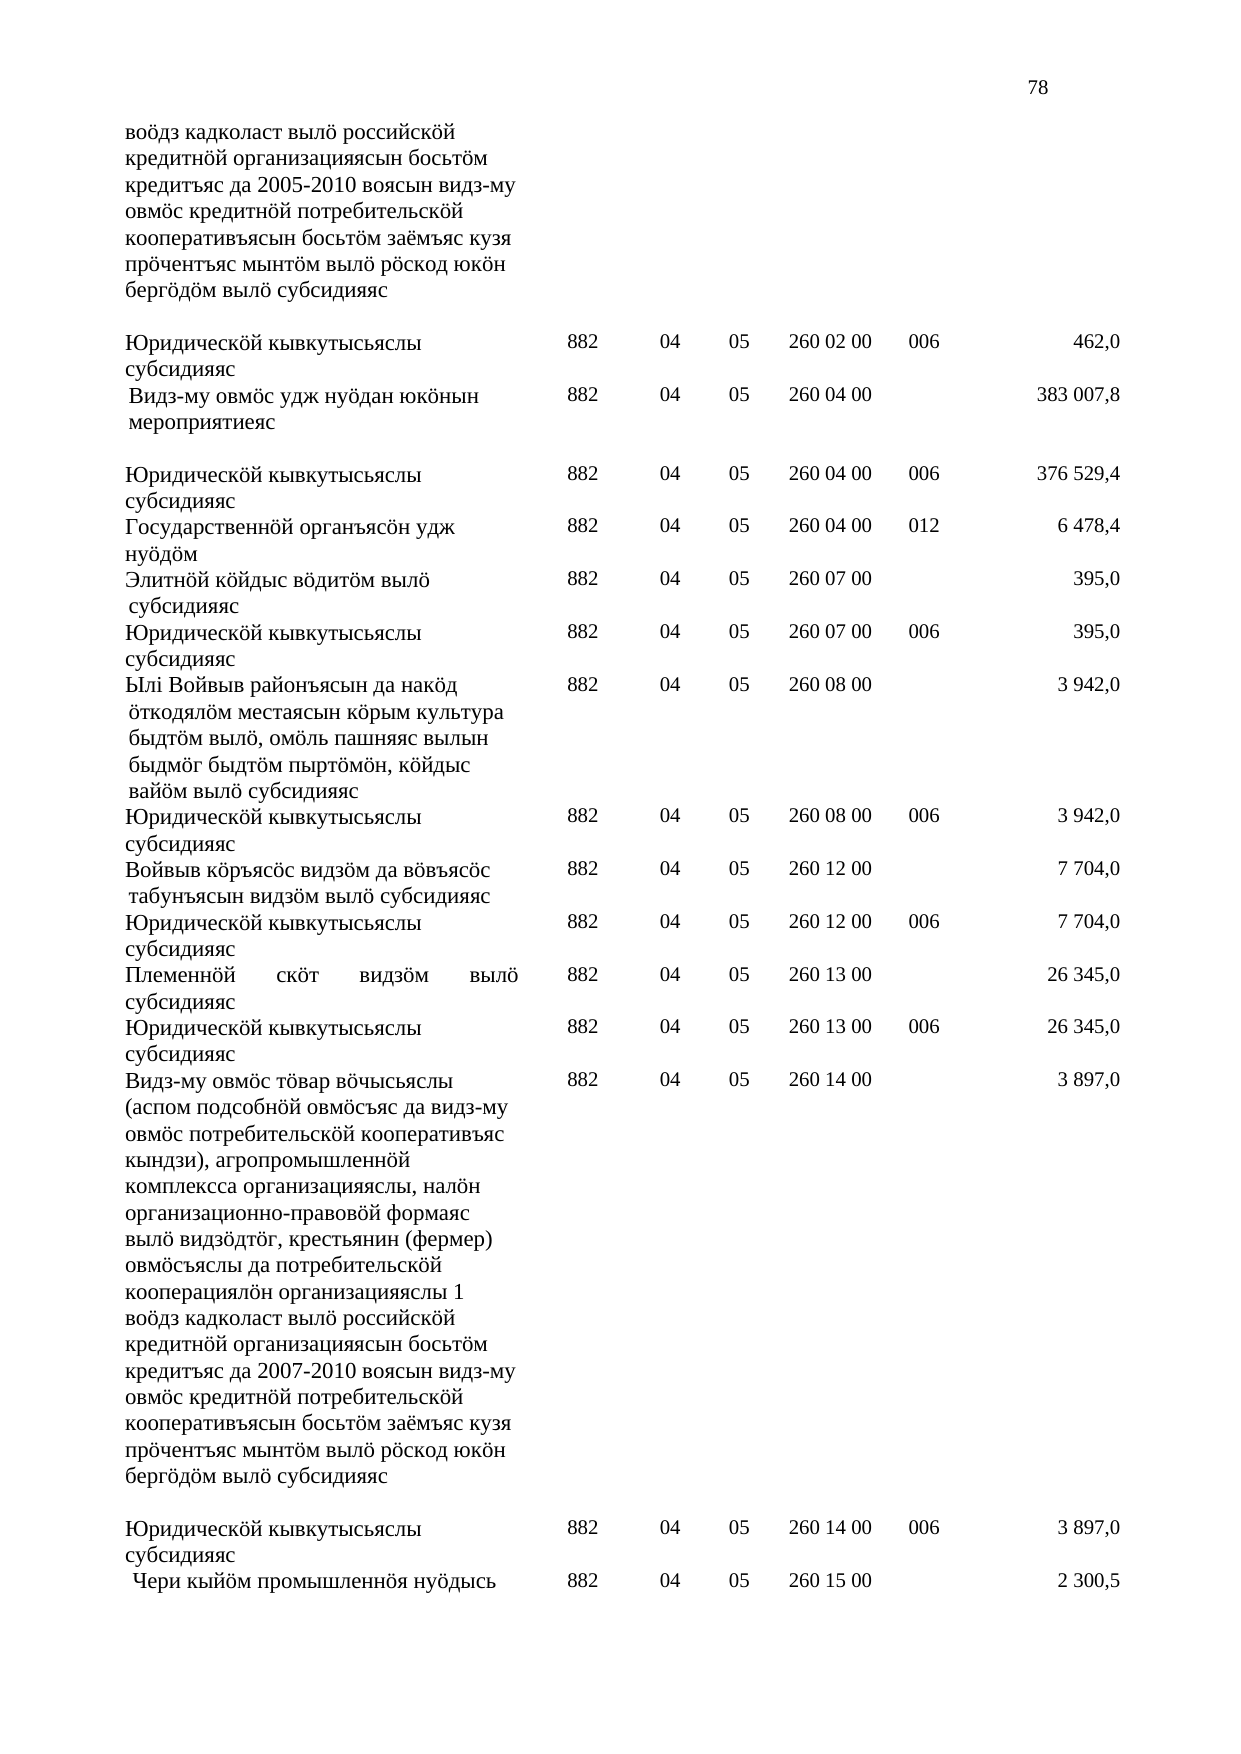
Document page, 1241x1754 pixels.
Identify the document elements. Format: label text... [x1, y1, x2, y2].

table_cell 260 04 00 [774, 382, 886, 461]
table_cell 260 13 00 [774, 1014, 886, 1067]
table_cell 7 704,0 [961, 909, 1131, 961]
table_cell 260 02 00 [774, 329, 886, 382]
table_cell 04 [635, 909, 704, 961]
table_cell [886, 961, 961, 1014]
table_cell 395,0 [961, 566, 1131, 619]
table_cell 04 [635, 961, 704, 1014]
table_cell 04 [635, 329, 704, 382]
table_cell [886, 856, 961, 909]
table_cell [886, 118, 961, 329]
table_cell 3 897,0 [961, 1515, 1131, 1568]
table_cell 882 [530, 382, 635, 461]
table_cell 260 07 00 [774, 619, 886, 672]
table_cell Государственнöй органъясöн удж нуöдöм [114, 514, 530, 566]
table_cell 04 [635, 382, 704, 461]
table_cell 05 [705, 566, 774, 619]
table_cell 3 897,0 [961, 1067, 1131, 1515]
table_cell [961, 118, 1131, 329]
table_cell 05 [705, 461, 774, 513]
table_cell 006 [886, 1014, 961, 1067]
table_cell 04 [635, 1515, 704, 1568]
table_cell 376 529,4 [961, 461, 1131, 513]
table_cell 04 [635, 672, 704, 803]
table_cell 882 [530, 619, 635, 672]
table_cell 260 15 00 [774, 1568, 886, 1594]
table_cell 395,0 [961, 619, 1131, 672]
table_cell 04 [635, 461, 704, 513]
table_cell 462,0 [961, 329, 1131, 382]
table_cell 04 [635, 1014, 704, 1067]
table_cell Племеннöй скöт видзöм вылö субсидияяс [114, 961, 530, 1014]
table_cell 006 [886, 619, 961, 672]
table_cell Юридическöй кывкутысьяслы субсидияяс [114, 329, 530, 382]
table_cell 882 [530, 672, 635, 803]
table_cell 7 704,0 [961, 856, 1131, 909]
table_cell 882 [530, 461, 635, 513]
table_cell 260 08 00 [774, 803, 886, 856]
table_cell 04 [635, 619, 704, 672]
table_cell 882 [530, 1515, 635, 1568]
table_cell 05 [705, 856, 774, 909]
table_cell 05 [705, 803, 774, 856]
table_cell 3 942,0 [961, 803, 1131, 856]
table_cell [635, 118, 704, 329]
table_cell 05 [705, 514, 774, 566]
table_cell 05 [705, 619, 774, 672]
table_cell 260 13 00 [774, 961, 886, 1014]
table_cell 05 [705, 961, 774, 1014]
table_cell Юридическöй кывкутысьяслы субсидияяс [114, 619, 530, 672]
table_cell 882 [530, 803, 635, 856]
table_cell 05 [705, 909, 774, 961]
table_cell [886, 672, 961, 803]
table_cell 012 [886, 514, 961, 566]
table_cell 260 08 00 [774, 672, 886, 803]
table_cell [886, 566, 961, 619]
table_cell 04 [635, 856, 704, 909]
table_cell 882 [530, 856, 635, 909]
table_cell 04 [635, 803, 704, 856]
table_cell Чери кыйöм промышленнöя нуöдысь [114, 1568, 530, 1594]
table_cell 882 [530, 1014, 635, 1067]
table_cell [705, 118, 774, 329]
table_cell 882 [530, 514, 635, 566]
table_cell 260 14 00 [774, 1067, 886, 1515]
table_cell 006 [886, 909, 961, 961]
table_cell 05 [705, 1515, 774, 1568]
table_cell 04 [635, 514, 704, 566]
table_cell Элитнöй кöйдыс вöдитöм вылö субсидияяс [114, 566, 530, 619]
table_cell Юридическöй кывкутысьяслы субсидияяс [114, 909, 530, 961]
table_cell Юридическöй кывкутысьяслы субсидияяс [114, 1014, 530, 1067]
table_cell 26 345,0 [961, 961, 1131, 1014]
table_cell Юридическöй кывкутысьяслы субсидияяс [114, 1515, 530, 1568]
table_cell 006 [886, 803, 961, 856]
table_cell 04 [635, 1067, 704, 1515]
table_cell 04 [635, 566, 704, 619]
table_cell 006 [886, 461, 961, 513]
table_cell [774, 118, 886, 329]
table_cell 26 345,0 [961, 1014, 1131, 1067]
table_cell 383 007,8 [961, 382, 1131, 461]
table_cell 260 04 00 [774, 514, 886, 566]
table_cell 2 300,5 [961, 1568, 1131, 1594]
table_cell 882 [530, 329, 635, 382]
table_cell 882 [530, 566, 635, 619]
table_cell 260 12 00 [774, 856, 886, 909]
table_cell [530, 118, 635, 329]
table_cell Видз-му овмöс удж нуöдан юкöнын мероприятиеяс [114, 382, 530, 461]
table_cell 04 [635, 1568, 704, 1594]
table_cell Видз-му овмöс тöвар вöчысьяслы (аспом подсобнöй овмöсъяс да видз-му овмöс потребительскöй кооперативъяс кындзи), агропромышленнöй комплексса организацияяслы, налöн организационно-правовöй формаяс вылö видзöдтöг, крестьянин (фермер) овмöсъяслы да потребительскöй кооперациялöн организацияяслы 1 воöдз кадколаст вылö российскöй кредитнöй организацияясын босьтöм кредитъяс да 2007-2010 воясын видз-му овмöс кредитнöй потребительскöй кооперативъясын босьтöм заёмъяс кузя прöчентъяс мынтöм вылö рöскод юкöн бергöдöм вылö субсидияяс [114, 1067, 530, 1515]
table_cell 05 [705, 1067, 774, 1515]
table_cell Юридическöй кывкутысьяслы субсидияяс [114, 461, 530, 513]
table_cell 882 [530, 1568, 635, 1594]
table_cell 882 [530, 961, 635, 1014]
table_cell Ылі Войвыв районъясын да накöд öткодялöм местаясын кöрым культура быдтöм вылö, омöль пашняяс вылын быдмöг быдтöм пыртöмöн, кöйдыс вайöм вылö субсидияяс [114, 672, 530, 803]
table_cell 6 478,4 [961, 514, 1131, 566]
table_cell 05 [705, 1014, 774, 1067]
table_cell воöдз кадколаст вылö российскöй кредитнöй организацияясын босьтöм кредитъяс да 2005-2010 воясын видз-му овмöс кредитнöй потребительскöй кооперативъясын босьтöм заёмъяс кузя прöчентъяс мынтöм вылö рöскод юкöн бергöдöм вылö субсидияяс [114, 118, 530, 329]
table_cell 260 07 00 [774, 566, 886, 619]
table_cell 882 [530, 1067, 635, 1515]
table_cell 006 [886, 1515, 961, 1568]
table_cell 260 12 00 [774, 909, 886, 961]
table_cell 882 [530, 909, 635, 961]
table_cell [886, 382, 961, 461]
table_cell 260 14 00 [774, 1515, 886, 1568]
table_cell Войвыв кöръясöс видзöм да вöвъясöс табунъясын видзöм вылö субсидияяс [114, 856, 530, 909]
table_cell 3 942,0 [961, 672, 1131, 803]
table_cell 05 [705, 1568, 774, 1594]
table_cell 260 04 00 [774, 461, 886, 513]
table_cell 05 [705, 672, 774, 803]
table_cell [886, 1568, 961, 1594]
table_cell 05 [705, 329, 774, 382]
table_cell 006 [886, 329, 961, 382]
table_cell 05 [705, 382, 774, 461]
table_cell [886, 1067, 961, 1515]
table_cell Юридическöй кывкутысьяслы субсидияяс [114, 803, 530, 856]
